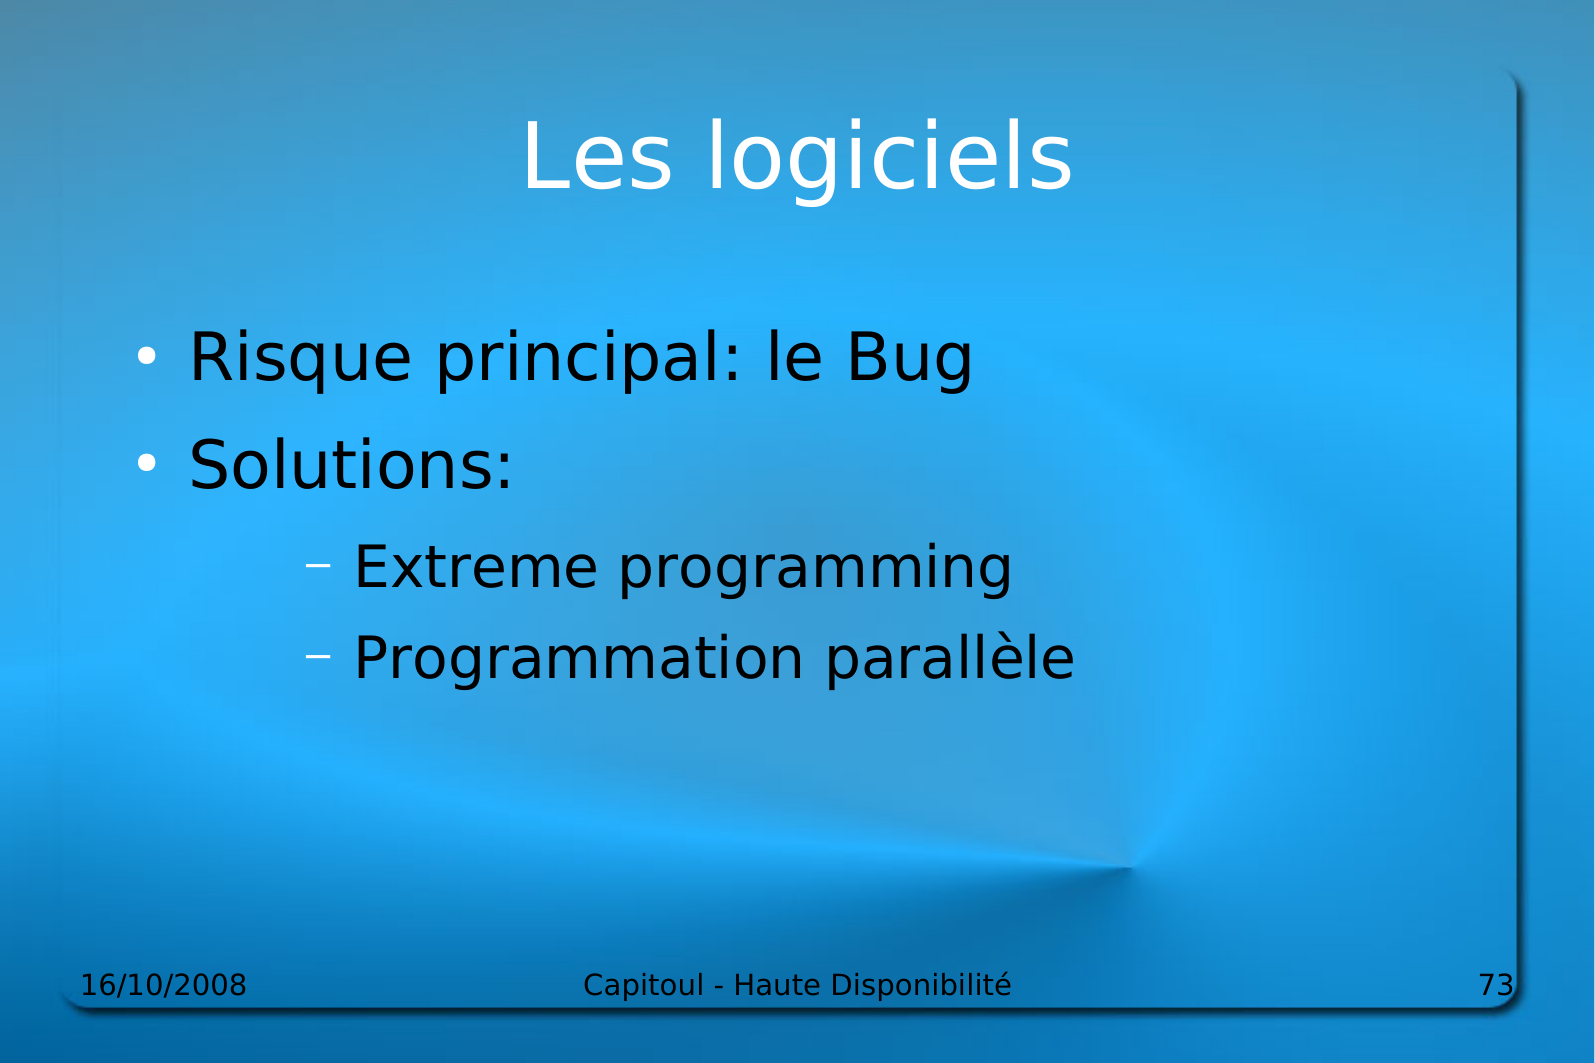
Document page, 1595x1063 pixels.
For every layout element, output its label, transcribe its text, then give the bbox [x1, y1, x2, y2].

picture [0, 0, 1595, 1063]
list Risque principal: le Bug Solutions: Extreme programming Programmation parallèle [117, 318, 1479, 927]
title Les logiciels [117, 103, 1479, 211]
